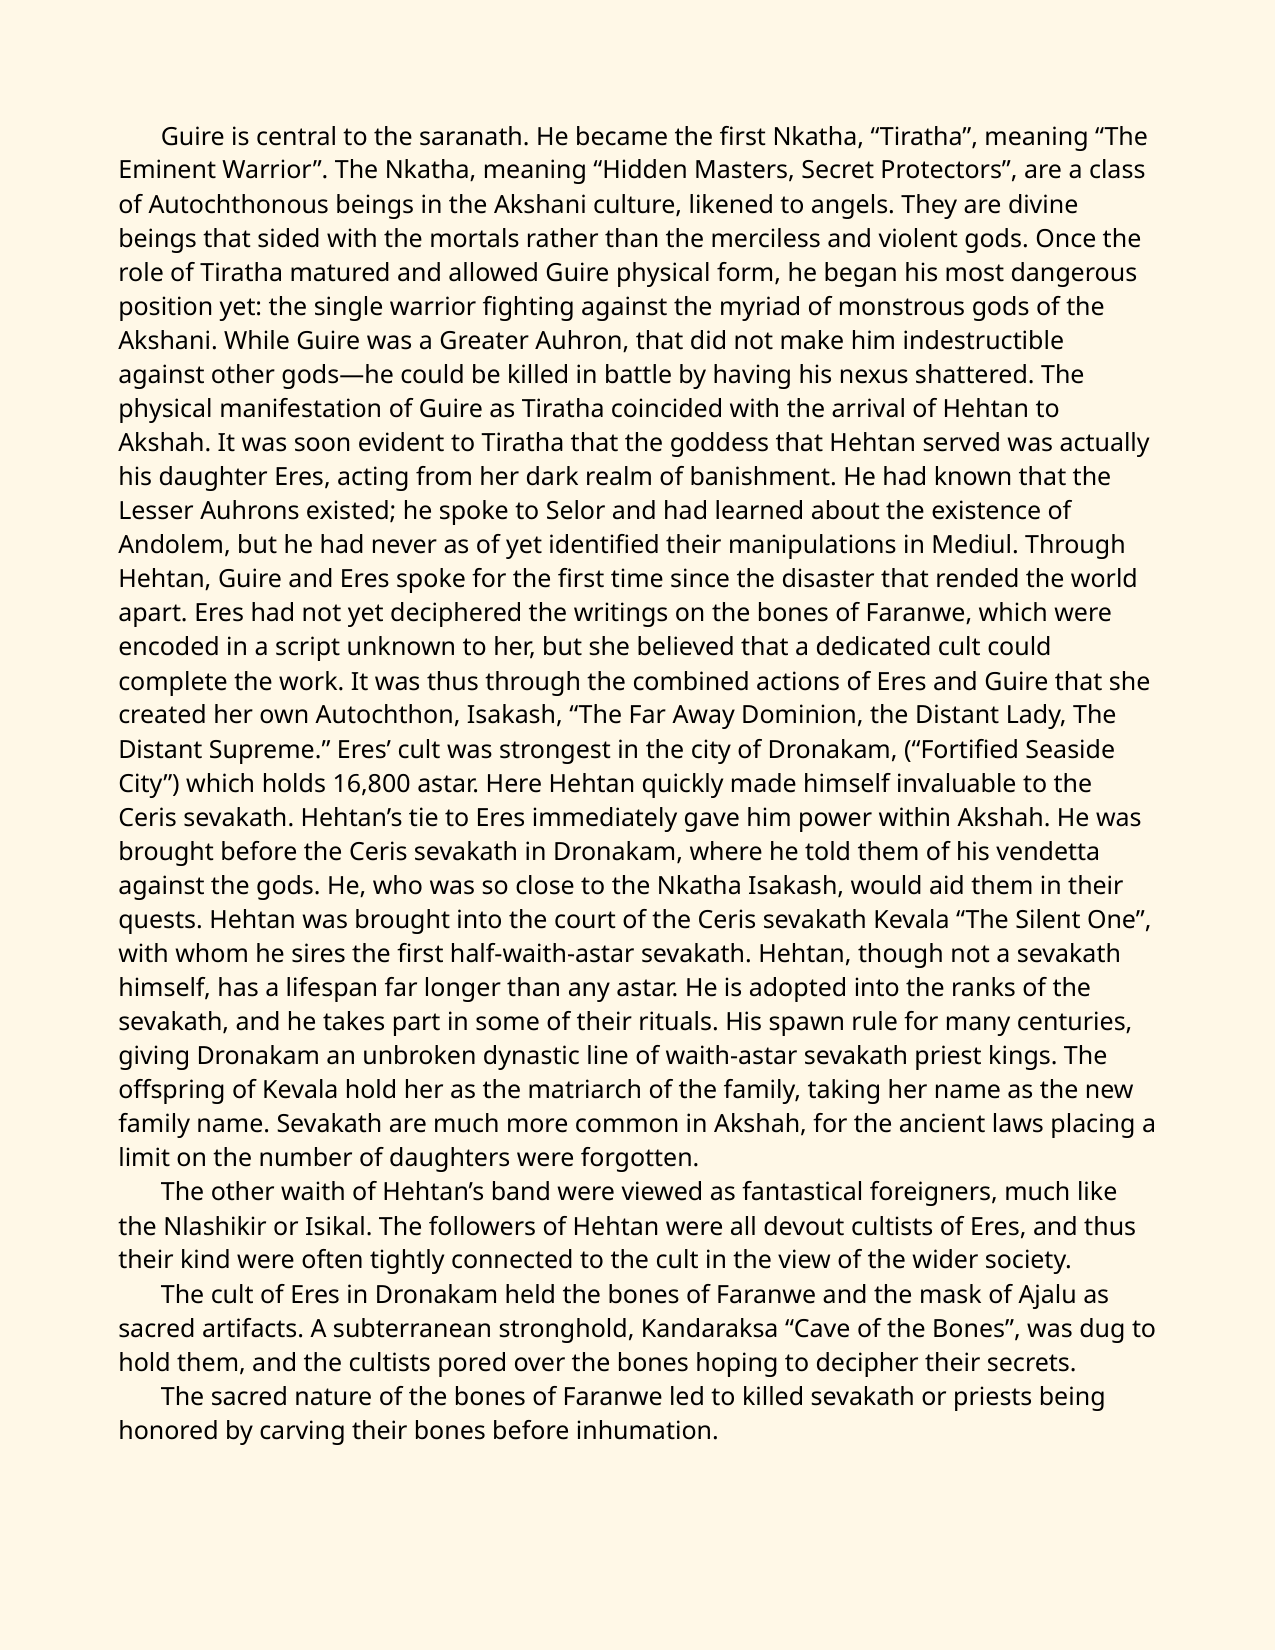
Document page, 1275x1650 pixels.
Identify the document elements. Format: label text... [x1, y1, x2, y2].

text The sacred nature of the bones of Faranwe led to killed sevakath or priests being honored by carving their bones before inhumation. [118, 1378, 1157, 1447]
text The cult of Eres in Dronakam held the bones of Faranwe and the mask of Ajalu as sacred artifacts. A subterranean stronghold, Kandaraksa “Cave of the Bones”, was dug to hold them, and the cultists pored over the bones hoping to decipher their secrets. [118, 1276, 1157, 1378]
text The other waith of Hehtan’s band were viewed as fantastical foreigners, much like the Nlashikir or Isikal. The followers of Hehtan were all devout cultists of Eres, and thus their kind were often tightly connected to the cult in the view of the wider society. [118, 1174, 1157, 1276]
text Guire is central to the saranath. He became the first Nkatha, “Tiratha”, meaning “The Eminent Warrior”. The Nkatha, meaning “Hidden Masters, Secret Protectors”, are a class of Autochthonous beings in the Akshani culture, likened to angels. They are divine beings that sided with the mortals rather than the merciless and violent gods. Once the role of Tiratha matured and allowed Guire physical form, he began his most dangerous position yet: the single warrior fighting against the myriad of monstrous gods of the Akshani. While Guire was a Greater Auhron, that did not make him indestructible against other gods—he could be killed in battle by having his nexus shattered. The physical manifestation of Guire as Tiratha coincided with the arrival of Hehtan to Akshah. It was soon evident to Tiratha that the goddess that Hehtan served was actually his daughter Eres, acting from her dark realm of banishment. He had known that the Lesser Auhrons existed; he spoke to Selor and had learned about the existence of Andolem, but he had never as of yet identified their manipulations in Mediul. Through Hehtan, Guire and Eres spoke for the first time since the disaster that rended the world apart. Eres had not yet deciphered the writings on the bones of Faranwe, which were encoded in a script unknown to her, but she believed that a dedicated cult could complete the work. It was thus through the combined actions of Eres and Guire that she created her own Autochthon, Isakash, “The Far Away Dominion, the Distant Lady, The Distant Supreme.” Eres’ cult was strongest in the city of Dronakam, (“Fortified Seaside City”) which holds 16,800 astar. Here Hehtan quickly made himself invaluable to the Ceris sevakath. Hehtan’s tie to Eres immediately gave him power within Akshah. He was brought before the Ceris sevakath in Dronakam, where he told them of his vendetta against the gods. He, who was so close to the Nkatha Isakash, would aid them in their quests. Hehtan was brought into the court of the Ceris sevakath Kevala “The Silent One”, with whom he sires the first half-waith-astar sevakath. Hehtan, though not a sevakath himself, has a lifespan far longer than any astar. He is adopted into the ranks of the sevakath, and he takes part in some of their rituals. His spawn rule for many centuries, giving Dronakam an unbroken dynastic line of waith-astar sevakath priest kings. The offspring of Kevala hold her as the matriarch of the family, taking her name as the new family name. Sevakath are much more common in Akshah, for the ancient laws placing a limit on the number of daughters were forgotten. [118, 118, 1157, 1174]
